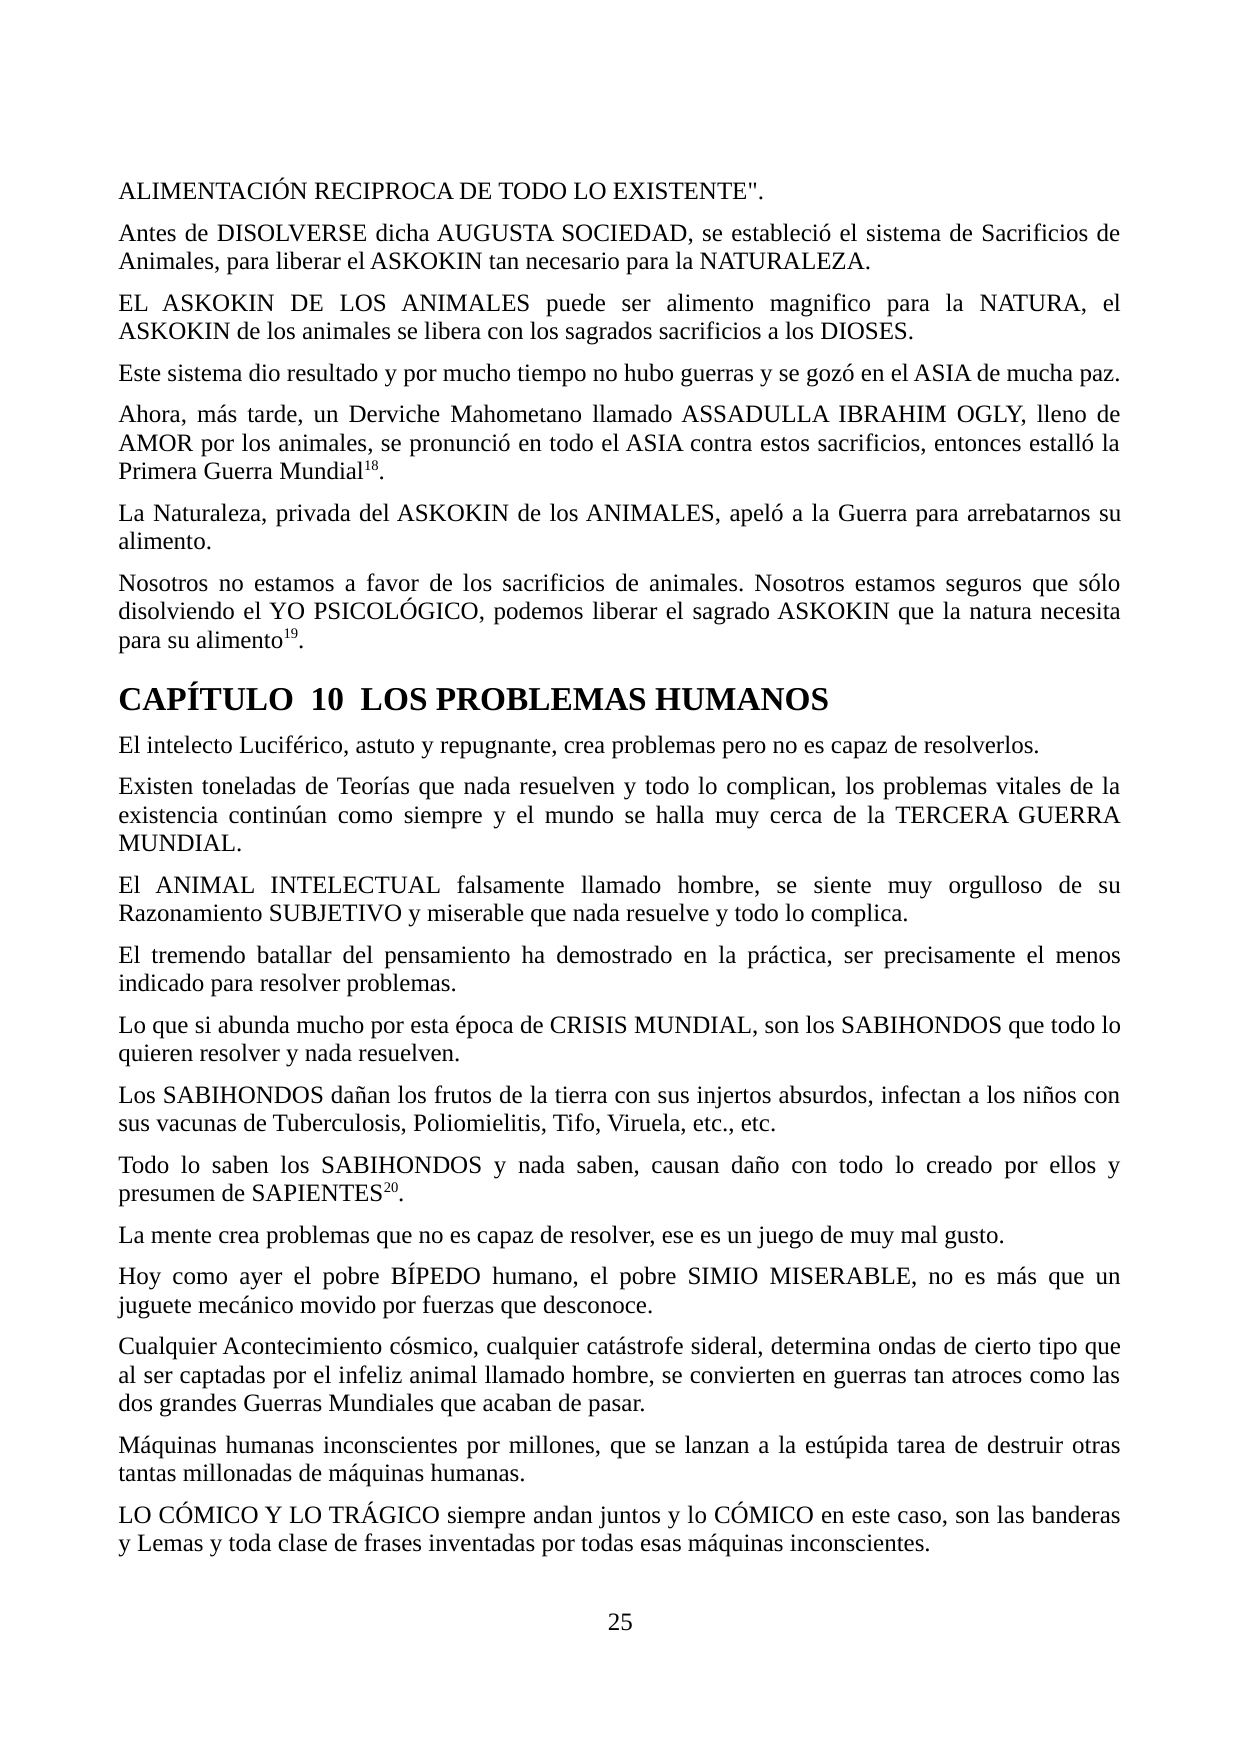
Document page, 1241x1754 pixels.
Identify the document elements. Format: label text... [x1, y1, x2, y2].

subtitle CAPÍTULO 10 LOS PROBLEMAS HUMANOS [118, 679, 1122, 717]
text Cualquier Acontecimiento cósmico, cualquier catástrofe sideral, determina ondas de cierto tipo que al ser captadas por el infeliz animal llamado hombre, se convierten en guerras tan atroces como las dos grandes Guerras Mundiales que acaban de pasar. [118, 1331, 1122, 1417]
text Máquinas humanas inconscientes por millones, que se lanzan a la estúpida tarea de destruir otras tantas millonadas de máquinas humanas. [118, 1430, 1122, 1487]
text Los SABIHONDOS dañan los frutos de la tierra con sus injertos absurdos, infectan a los niños con sus vacunas de Tuberculosis, Poliomielitis, Tifo, Viruela, etc., etc. [118, 1080, 1122, 1137]
text Todo lo saben los SABIHONDOS y nada saben, causan daño con todo lo creado por ellos y presumen de SAPIENTES. [118, 1150, 1122, 1207]
text Lo que si abunda mucho por esta época de CRISIS MUNDIAL, son los SABIHONDOS que todo lo quieren resolver y nada resuelven. [118, 1010, 1122, 1067]
text EL ASKOKIN DE LOS ANIMALES puede ser alimento magnifico para la NATURA, el ASKOKIN de los animales se libera con los sagrados sacrificios a los DIOSES. [118, 288, 1122, 345]
text El tremendo batallar del pensamiento ha demostrado en la práctica, ser precisamente el menos indicado para resolver problemas. [118, 940, 1122, 997]
text Hoy como ayer el pobre BÍPEDO humano, el pobre SIMIO MISERABLE, no es más que un juguete mecánico movido por fuerzas que desconoce. [118, 1261, 1122, 1318]
text Este sistema dio resultado y por mucho tiempo no hubo guerras y se gozó en el ASIA de mucha paz. [118, 358, 1122, 386]
text ALIMENTACIÓN RECIPROCA DE TODO LO EXISTENTE". [118, 176, 1122, 205]
text El ANIMAL INTELECTUAL falsamente llamado hombre, se siente muy orgulloso de su Razonamiento SUBJETIVO y miserable que nada resuelve y todo lo complica. [118, 870, 1122, 927]
text Nosotros no estamos a favor de los sacrificios de animales. Nosotros estamos seguros que sólo disolviendo el YO PSICOLÓGICO, podemos liberar el sagrado ASKOKIN que la natura necesita para su alimento. [118, 568, 1122, 654]
text Antes de DISOLVERSE dicha AUGUSTA SOCIEDAD, se estableció el sistema de Sacrificios de Animales, para liberar el ASKOKIN tan necesario para la NATURALEZA. [118, 218, 1122, 275]
text La mente crea problemas que no es capaz de resolver, ese es un juego de muy mal gusto. [118, 1220, 1122, 1248]
text LO CÓMICO Y LO TRÁGICO siempre andan juntos y lo CÓMICO en este caso, son las banderas y Lemas y toda clase de frases inventadas por todas esas máquinas inconscientes. [118, 1500, 1122, 1557]
text El intelecto Luciférico, astuto y repugnante, crea problemas pero no es capaz de resolverlos. [118, 730, 1122, 758]
text Ahora, más tarde, un Derviche Mahometano llamado ASSADULLA IBRAHIM OGLY, lleno de AMOR por los animales, se pronunció en todo el ASIA contra estos sacrificios, entonces estalló la Primera Guerra Mundial. [118, 399, 1122, 485]
text La Naturaleza, privada del ASKOKIN de los ANIMALES, apeló a la Guerra para arrebatarnos su alimento. [118, 498, 1122, 555]
text Existen toneladas de Teorías que nada resuelven y todo lo complican, los problemas vitales de la existencia continúan como siempre y el mundo se halla muy cerca de la TERCERA GUERRA MUNDIAL. [118, 771, 1122, 857]
